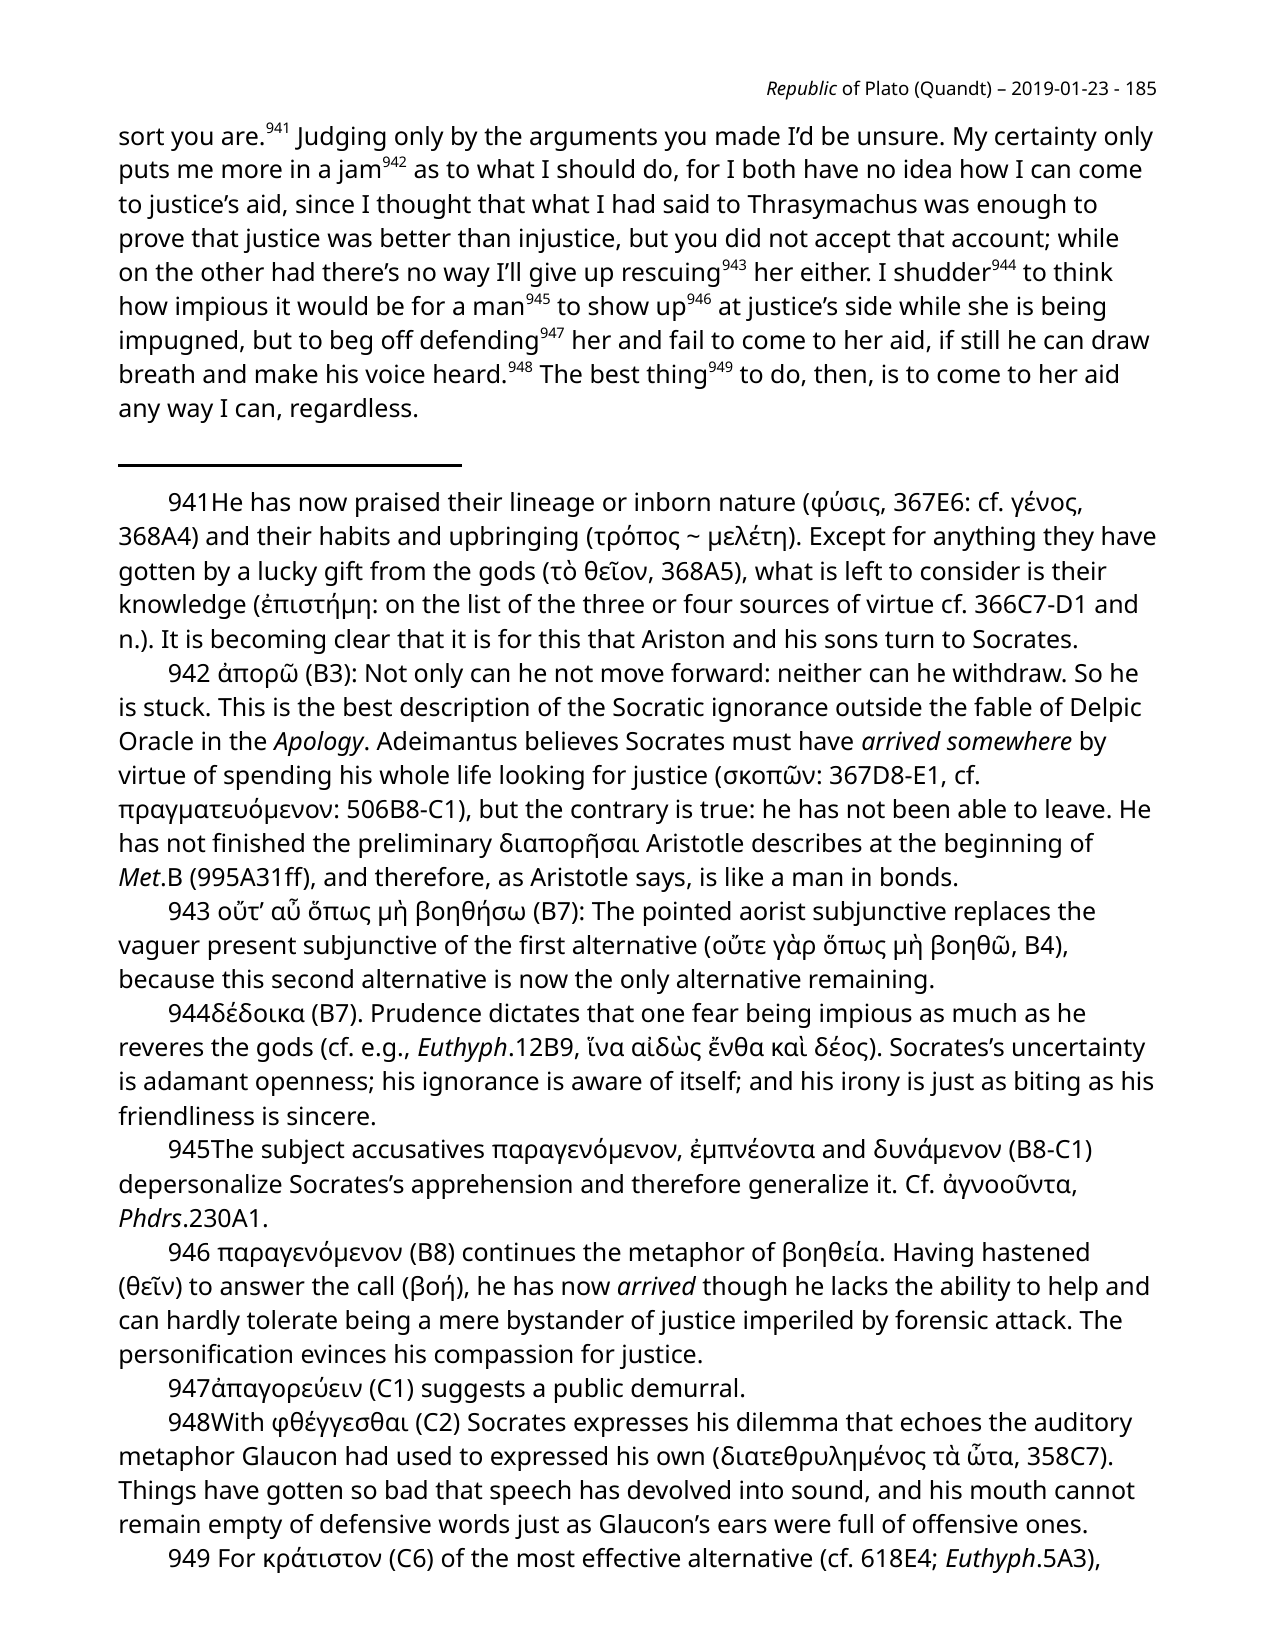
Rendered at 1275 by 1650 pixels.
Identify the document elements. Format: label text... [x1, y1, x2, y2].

text —for only by a divine intervention might they not have been taken in by the argument that injustice is better than justice, given how eloquently they spoke in its defense. I do judge you haven’t been taken in, and my evidence is my general knowledge of what sort you are. Judging only by the arguments you made I’d be unsure. My certainty only puts me more in a jam as to what I should do, for I both have no idea how I can come to justice’s aid, since I thought that what I had said to Thrasymachus was enough to prove that justice was better than injustice, but you did not accept that account; while on the other had there’s no way I’ll give up rescuing her either. I shudder to think how impious it would be for a man to show up at justice’s side while she is being impugned, but to beg off defending her and fail to come to her aid, if still he can draw breath and make his voice heard. The best thing to do, then, is to come to her aid any way I can, regardless. [118, 118, 1157, 425]
text The subject accusatives παραγενόμενον, ἐμπνέοντα and δυνάμενον (B8-C1) depersonalize Socrates’s apprehension and therefore generalize it. Cf. ἀγνοοῦντα, Phdrs.230A1. [118, 1132, 1157, 1234]
text δέδοικα (B7). Prudence dictates that one fear being impious as much as he reveres the gods (cf. e.g., Euthyph.12B9, ἵνα αἰδὼς ἔνθα καὶ δέος). Socrates’s uncertainty is adamant openness; his ignorance is aware of itself; and his irony is just as biting as his friendliness is sincere. [118, 996, 1157, 1132]
text He has now praised their lineage or inborn nature (φύσις, 367E6: cf. γένος, 368A4) and their habits and upbringing (τρόπος ~ μελέτη). Except for anything they have gotten by a lucky gift from the gods (τὸ θεῖον, 368A5), what is left to consider is their knowledge (ἐπιστήμη: on the list of the three or four sources of virtue cf. 366C7-D1 and n.). It is becoming clear that it is for this that Ariston and his sons turn to Socrates. [118, 485, 1157, 655]
text For κράτιστον (C6) of the most effective alternative (cf. 618E4; Euthyph.5A3), even if only a pis aller (cf. Phdrs.228C6, again with οὕτως ὅπως δύναμαι; Thg.122A3). [118, 1541, 1157, 1575]
text With φθέγγεσθαι (C2) Socrates expresses his dilemma that echoes the auditory metaphor Glaucon had used to expressed his own (διατεθρυλημένος τὰ ὦτα, 358C7). Things have gotten so bad that speech has devolved into sound, and his mouth cannot remain empty of defensive words just as Glaucon’s ears were full of offensive ones. [118, 1405, 1157, 1541]
text οὔτ’ αὖ ὅπως μὴ βοηθήσω (B7): The pointed aorist subjunctive replaces the vaguer present subjunctive of the first alternative (οὔτε γὰρ ὅπως μὴ βοηθῶ, B4), because this second alternative is now the only alternative remaining. [118, 894, 1157, 996]
text παραγενόμενον (B8) continues the metaphor of βοηθεία. Having hastened (θεῖν) to answer the call (βοή), he has now arrived though he lacks the ability to help and can hardly tolerate being a mere bystander of justice imperiled by forensic attack. The personification evinces his compassion for justice. [118, 1234, 1157, 1371]
text ἀπορῶ (B3): Not only can he not move forward: neither can he withdraw. So he is stuck. This is the best description of the Socratic ignorance outside the fable of Delpic Oracle in the Apology. Adeimantus believes Socrates must have arrived somewhere by virtue of spending his whole life looking for justice (σκοπῶν: 367D8-E1, cf. πραγματευόμενον: 506B8-C1), but the contrary is true: he has not been able to leave. He has not finished the preliminary διαπορῆσαι Aristotle describes at the beginning of Met.B (995A31ff), and therefore, as Aristotle says, is like a man in bonds. [118, 655, 1157, 894]
text ἀπαγορεύειν (C1) suggests a public demurral. [118, 1371, 1157, 1405]
